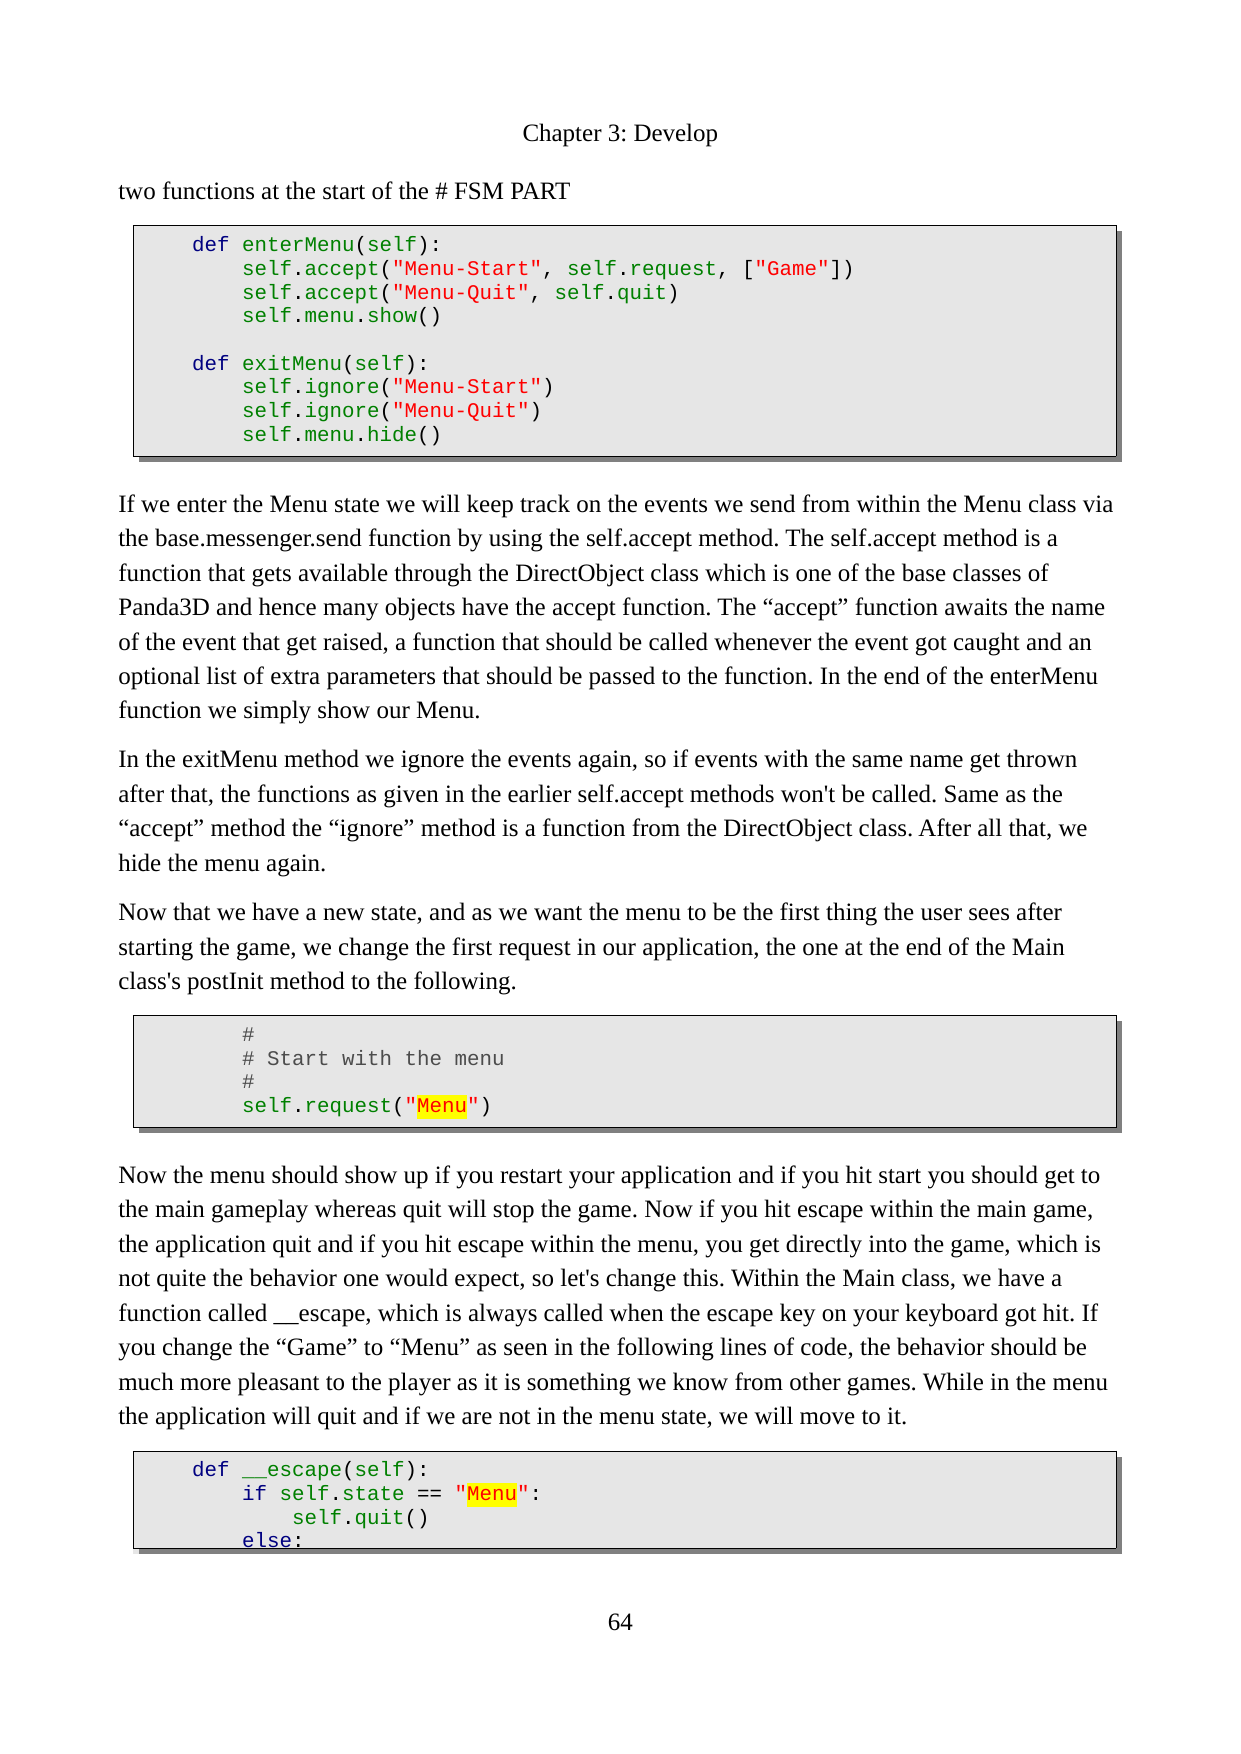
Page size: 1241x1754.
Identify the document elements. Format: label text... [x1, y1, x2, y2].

text self.accept("Menu-Start", self.request, ["Game"]) [134, 249, 1116, 273]
text self.menu.show() [134, 296, 1116, 320]
text def __escape(self): [134, 1452, 1116, 1474]
text if self.state == "Menu": [134, 1474, 1116, 1498]
text two functions at the start of the # FSM PART [118, 176, 1122, 205]
text def exitMenu(self): [134, 344, 1116, 367]
text self.quit() [134, 1498, 1116, 1521]
text self.accept("Menu-Quit", self.quit) [134, 273, 1116, 296]
text def enterMenu(self): [134, 226, 1116, 249]
text self.menu.hide() [134, 414, 1116, 456]
text self.ignore("Menu-Start") [134, 367, 1116, 391]
text else: [134, 1521, 1116, 1548]
text Now that we have a new state, and as we want the menu to be the first thing the user sees after starting the game, we change the first request in our application, the one at the end of the Main class's postInit method to the following. [118, 897, 1122, 995]
text self.ignore("Menu-Quit") [134, 391, 1116, 414]
text # [134, 1062, 1116, 1086]
text In the exitMenu method we ignore the events again, so if events with the same name get thrown after that, the functions as given in the earlier self.accept methods won't be called. Same as the “accept” method the “ignore” method is a function from the DirectObject class. After all that, we hide the menu again. [118, 744, 1122, 877]
text Now the menu should show up if you restart your application and if you hit start you should get to the main gameplay whereas quit will stop the game. Now if you hit escape within the main game, the application quit and if you hit escape within the menu, you get directly into the game, which is not quite the behavior one would expect, so let's change this. Within the Main class, we have a function called __escape, which is always called when the escape key on your keyboard got hit. If you change the “Game” to “Menu” as seen in the following lines of code, the behavior should be much more pleasant to the player as it is something we know from other games. While in the menu the application will quit and if we are not in the menu state, we will move to it. [118, 1160, 1122, 1430]
text # Start with the menu [134, 1039, 1116, 1062]
text self.request("Menu") [134, 1086, 1116, 1127]
text If we enter the Menu state we will keep track on the events we send from within the Menu class via the base.messenger.send function by using the self.accept method. The self.accept method is a function that gets available through the DirectObject class which is one of the base classes of Panda3D and hence many objects have the accept function. The “accept” function awaits the name of the event that get raised, a function that should be called whenever the event got caught and an optional list of extra parameters that should be passed to the function. In the end of the enterMenu function we simply show our Menu. [118, 489, 1122, 724]
text # [134, 1016, 1116, 1039]
